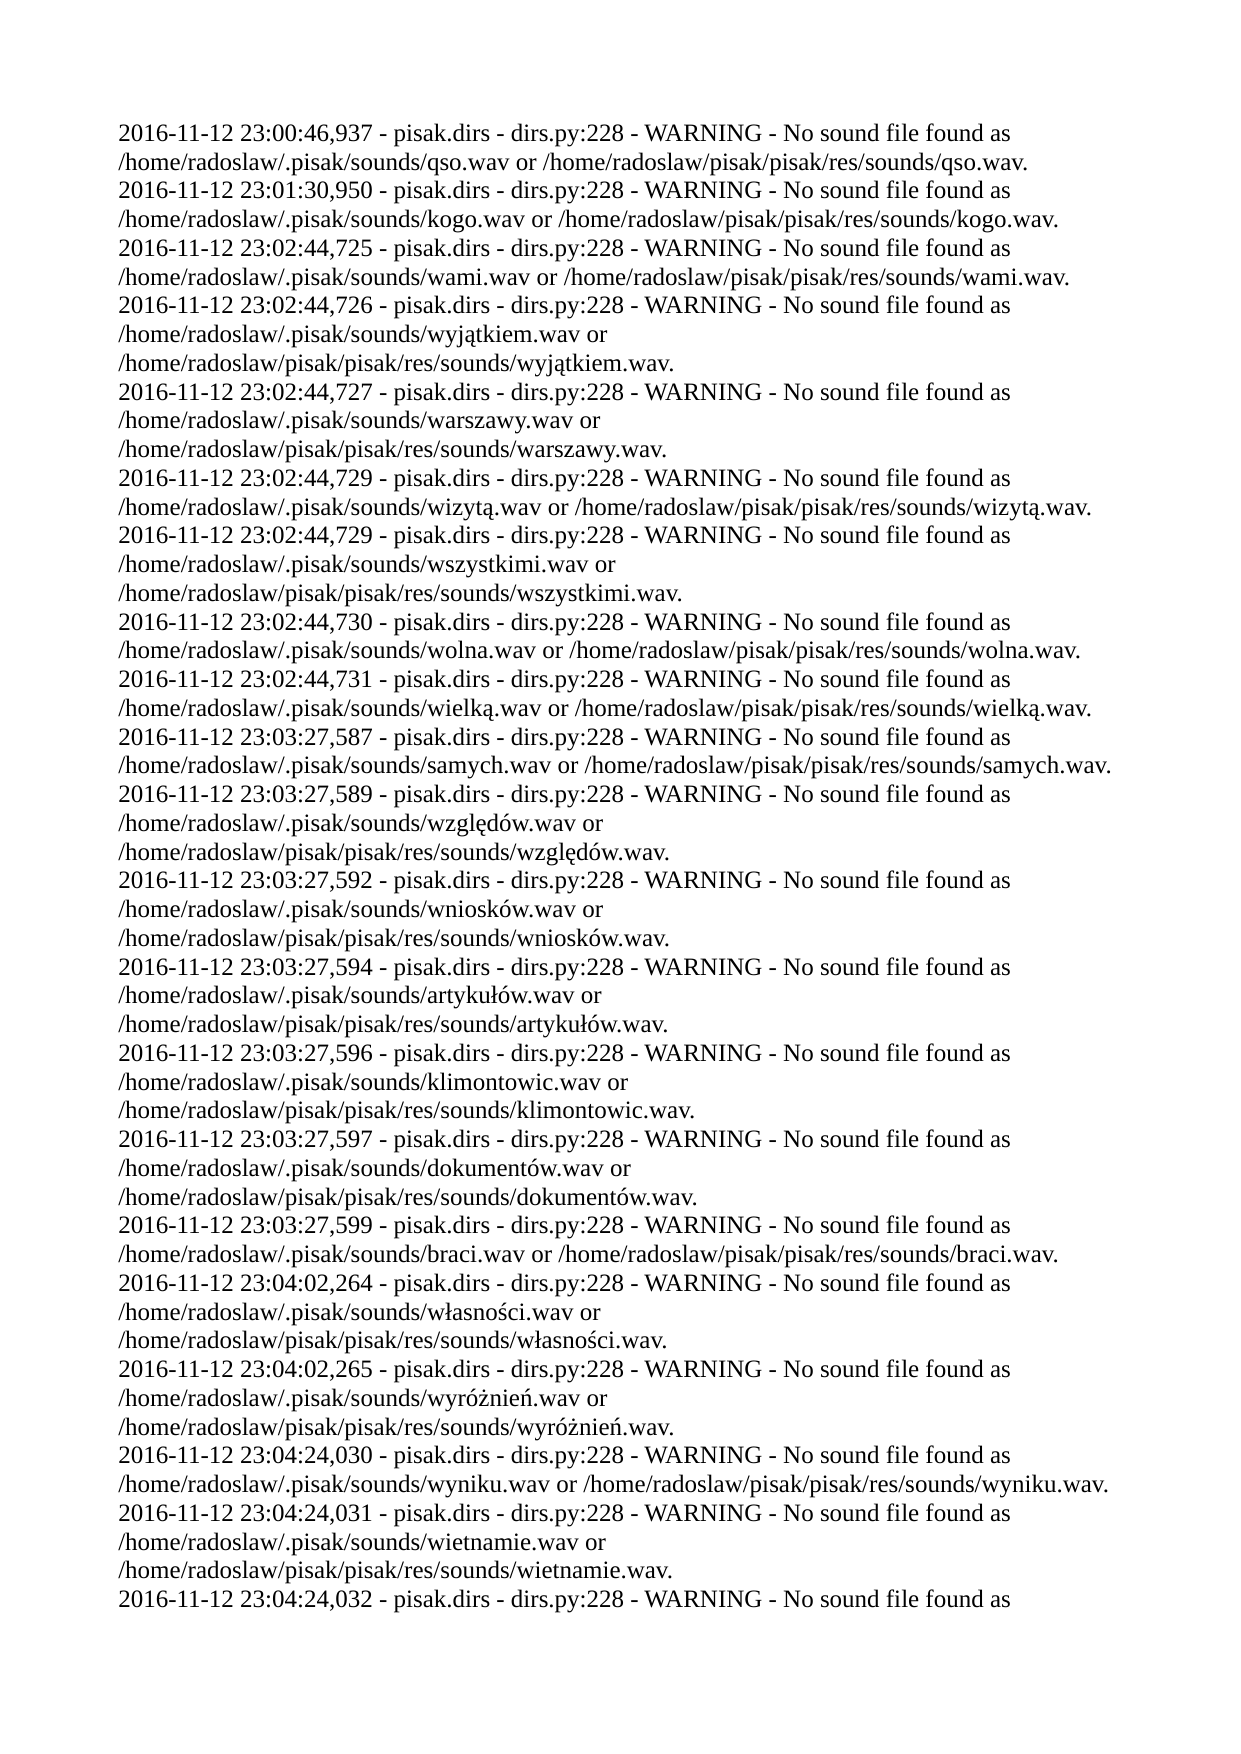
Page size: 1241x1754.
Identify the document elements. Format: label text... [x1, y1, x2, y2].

text 2016-11-12 23:00:46,937 - pisak.dirs - dirs.py:228 - WARNING - No sound file found as /home/radoslaw/.pisak/sounds/qso.wav or /home/radoslaw/pisak/pisak/res/sounds/qso.wav. [118, 118, 1122, 176]
text 2016-11-12 23:03:27,597 - pisak.dirs - dirs.py:228 - WARNING - No sound file found as /home/radoslaw/.pisak/sounds/dokumentów.wav or /home/radoslaw/pisak/pisak/res/sounds/dokumentów.wav. [118, 1124, 1122, 1211]
text 2016-11-12 23:02:44,729 - pisak.dirs - dirs.py:228 - WARNING - No sound file found as /home/radoslaw/.pisak/sounds/wszystkimi.wav or /home/radoslaw/pisak/pisak/res/sounds/wszystkimi.wav. [118, 521, 1122, 607]
text 2016-11-12 23:03:27,594 - pisak.dirs - dirs.py:228 - WARNING - No sound file found as /home/radoslaw/.pisak/sounds/artykułów.wav or /home/radoslaw/pisak/pisak/res/sounds/artykułów.wav. [118, 952, 1122, 1038]
text 2016-11-12 23:02:44,725 - pisak.dirs - dirs.py:228 - WARNING - No sound file found as /home/radoslaw/.pisak/sounds/wami.wav or /home/radoslaw/pisak/pisak/res/sounds/wami.wav. [118, 233, 1122, 291]
text 2016-11-12 23:03:27,589 - pisak.dirs - dirs.py:228 - WARNING - No sound file found as /home/radoslaw/.pisak/sounds/względów.wav or /home/radoslaw/pisak/pisak/res/sounds/względów.wav. [118, 779, 1122, 866]
text 2016-11-12 23:04:02,265 - pisak.dirs - dirs.py:228 - WARNING - No sound file found as /home/radoslaw/.pisak/sounds/wyróżnień.wav or /home/radoslaw/pisak/pisak/res/sounds/wyróżnień.wav. [118, 1354, 1122, 1441]
text 2016-11-12 23:03:27,587 - pisak.dirs - dirs.py:228 - WARNING - No sound file found as /home/radoslaw/.pisak/sounds/samych.wav or /home/radoslaw/pisak/pisak/res/sounds/samych.wav. [118, 722, 1122, 779]
text 2016-11-12 23:01:30,950 - pisak.dirs - dirs.py:228 - WARNING - No sound file found as /home/radoslaw/.pisak/sounds/kogo.wav or /home/radoslaw/pisak/pisak/res/sounds/kogo.wav. [118, 176, 1122, 233]
text 2016-11-12 23:04:24,031 - pisak.dirs - dirs.py:228 - WARNING - No sound file found as /home/radoslaw/.pisak/sounds/wietnamie.wav or /home/radoslaw/pisak/pisak/res/sounds/wietnamie.wav. [118, 1498, 1122, 1584]
text 2016-11-12 23:02:44,730 - pisak.dirs - dirs.py:228 - WARNING - No sound file found as /home/radoslaw/.pisak/sounds/wolna.wav or /home/radoslaw/pisak/pisak/res/sounds/wolna.wav. [118, 607, 1122, 664]
text 2016-11-12 23:04:02,264 - pisak.dirs - dirs.py:228 - WARNING - No sound file found as /home/radoslaw/.pisak/sounds/własności.wav or /home/radoslaw/pisak/pisak/res/sounds/własności.wav. [118, 1268, 1122, 1354]
text 2016-11-12 23:02:44,726 - pisak.dirs - dirs.py:228 - WARNING - No sound file found as /home/radoslaw/.pisak/sounds/wyjątkiem.wav or /home/radoslaw/pisak/pisak/res/sounds/wyjątkiem.wav. [118, 291, 1122, 377]
text 2016-11-12 23:03:27,596 - pisak.dirs - dirs.py:228 - WARNING - No sound file found as /home/radoslaw/.pisak/sounds/klimontowic.wav or /home/radoslaw/pisak/pisak/res/sounds/klimontowic.wav. [118, 1038, 1122, 1124]
text 2016-11-12 23:02:44,729 - pisak.dirs - dirs.py:228 - WARNING - No sound file found as /home/radoslaw/.pisak/sounds/wizytą.wav or /home/radoslaw/pisak/pisak/res/sounds/wizytą.wav. [118, 463, 1122, 521]
text 2016-11-12 23:02:44,727 - pisak.dirs - dirs.py:228 - WARNING - No sound file found as /home/radoslaw/.pisak/sounds/warszawy.wav or /home/radoslaw/pisak/pisak/res/sounds/warszawy.wav. [118, 377, 1122, 463]
text 2016-11-12 23:02:44,731 - pisak.dirs - dirs.py:228 - WARNING - No sound file found as /home/radoslaw/.pisak/sounds/wielką.wav or /home/radoslaw/pisak/pisak/res/sounds/wielką.wav. [118, 664, 1122, 722]
text 2016-11-12 23:03:27,592 - pisak.dirs - dirs.py:228 - WARNING - No sound file found as /home/radoslaw/.pisak/sounds/wniosków.wav or /home/radoslaw/pisak/pisak/res/sounds/wniosków.wav. [118, 866, 1122, 952]
text 2016-11-12 23:04:24,030 - pisak.dirs - dirs.py:228 - WARNING - No sound file found as /home/radoslaw/.pisak/sounds/wyniku.wav or /home/radoslaw/pisak/pisak/res/sounds/wyniku.wav. [118, 1441, 1122, 1498]
text 2016-11-12 23:04:24,032 - pisak.dirs - dirs.py:228 - WARNING - No sound file found as [118, 1584, 1122, 1613]
text 2016-11-12 23:03:27,599 - pisak.dirs - dirs.py:228 - WARNING - No sound file found as /home/radoslaw/.pisak/sounds/braci.wav or /home/radoslaw/pisak/pisak/res/sounds/braci.wav. [118, 1211, 1122, 1268]
